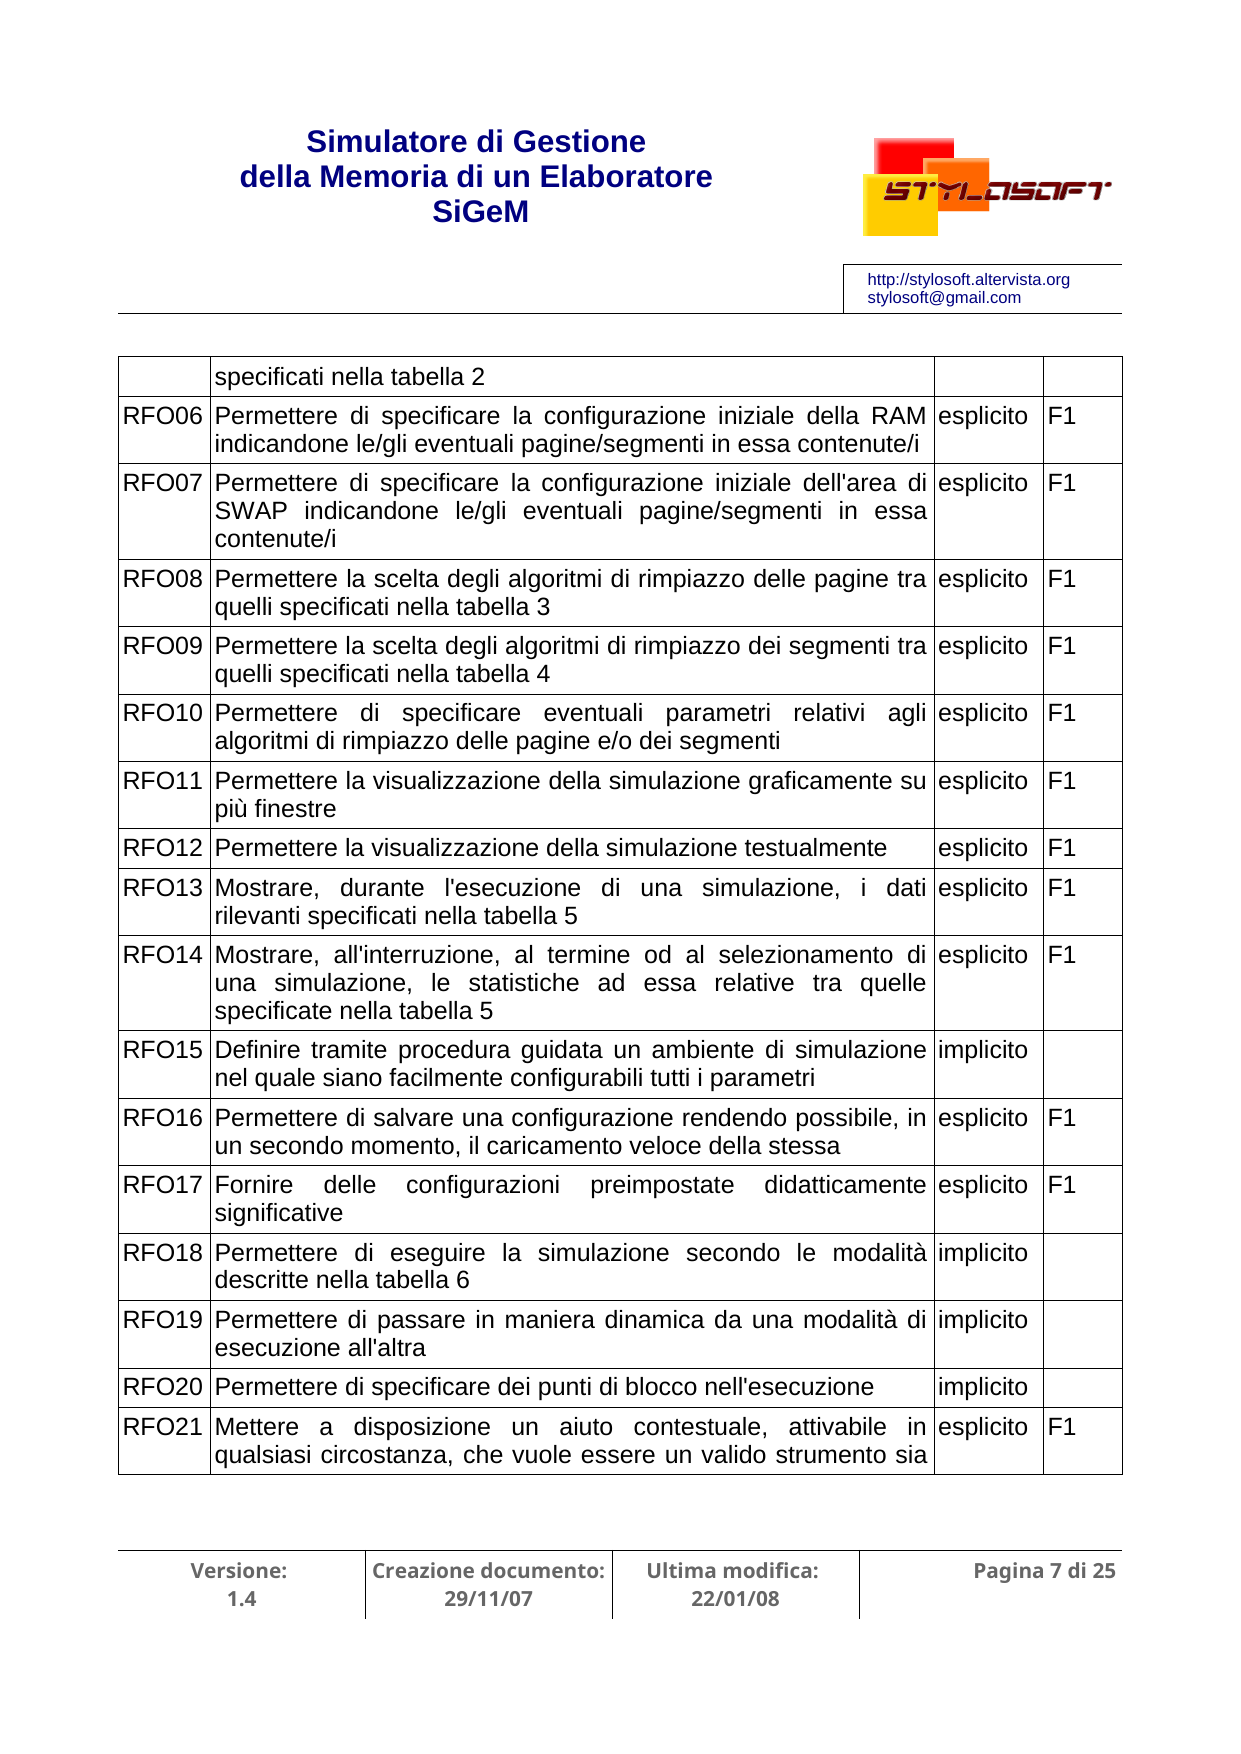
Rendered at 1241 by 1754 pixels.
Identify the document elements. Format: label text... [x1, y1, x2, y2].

table_cell RFO16 [119, 1099, 210, 1165]
table_cell Mettere a disposizione un aiuto contestuale, attivabile in qualsiasi circostanza, che vuole essere un valido strumento sia [211, 1408, 934, 1474]
table_cell esplicito [935, 1099, 1043, 1165]
table_cell implicito [935, 1369, 1043, 1407]
table_cell Mostrare, all'interruzione, al termine od al selezionamento di una simulazione, le statistiche ad essa relative tra quelle specificate nella tabella 5 [211, 936, 934, 1030]
table_cell [1044, 357, 1122, 396]
table_cell RFO18 [119, 1234, 210, 1300]
table_cell RFO11 [119, 762, 210, 828]
table_cell Mostrare, durante l'esecuzione di una simulazione, i dati rilevanti specificati nella tabella 5 [211, 869, 934, 935]
table_cell RFO13 [119, 869, 210, 935]
table_cell RFO08 [119, 560, 210, 626]
table_cell RFO09 [119, 627, 210, 693]
table_cell F1 [1044, 397, 1122, 463]
table_cell [1044, 1234, 1122, 1300]
table_cell [1044, 1369, 1122, 1407]
table_cell esplicito [935, 1166, 1043, 1233]
table_cell RFO12 [119, 829, 210, 868]
table_cell F1 [1044, 869, 1122, 935]
table_cell [935, 357, 1043, 396]
table_cell Definire tramite procedura guidata un ambiente di simulazione nel quale siano facilmente configurabili tutti i parametri [211, 1031, 934, 1098]
table_cell esplicito [935, 560, 1043, 626]
table_cell F1 [1044, 762, 1122, 828]
table_cell esplicito [935, 869, 1043, 935]
table_cell [1044, 1031, 1122, 1098]
table_cell RFO06 [119, 397, 210, 463]
table_cell implicito [935, 1234, 1043, 1300]
table_cell Permettere di specificare eventuali parametri relativi agli algoritmi di rimpiazzo delle pagine e/o dei segmenti [211, 695, 934, 761]
table_cell F1 [1044, 936, 1122, 1030]
table_cell implicito [935, 1301, 1043, 1367]
table_cell F1 [1044, 1408, 1122, 1474]
table_cell [119, 357, 210, 396]
table_cell esplicito [935, 627, 1043, 693]
table_cell RFO17 [119, 1166, 210, 1233]
table_cell F1 [1044, 464, 1122, 559]
table_cell esplicito [935, 1408, 1043, 1474]
table_cell esplicito [935, 829, 1043, 868]
table_cell Permettere di eseguire la simulazione secondo le modalità descritte nella tabella 6 [211, 1234, 934, 1300]
table_cell RFO10 [119, 695, 210, 761]
table_cell Permettere la visualizzazione della simulazione graficamente su più finestre [211, 762, 934, 828]
table_cell esplicito [935, 762, 1043, 828]
table_cell esplicito [935, 464, 1043, 559]
table_cell Permettere la scelta degli algoritmi di rimpiazzo delle pagine tra quelli specificati nella tabella 3 [211, 560, 934, 626]
table_cell Fornire delle configurazioni preimpostate didatticamente significative [211, 1166, 934, 1233]
table_cell Permettere di specificare la configurazione iniziale dell'area di SWAP indicandone le/gli eventuali pagine/segmenti in essa contenute/i [211, 464, 934, 559]
table_cell F1 [1044, 1099, 1122, 1165]
table_cell RFO19 [119, 1301, 210, 1367]
table_cell Permettere la scelta degli algoritmi di rimpiazzo dei segmenti tra quelli specificati nella tabella 4 [211, 627, 934, 693]
table_cell F1 [1044, 829, 1122, 868]
table_cell F1 [1044, 1166, 1122, 1233]
table_cell Permettere di passare in maniera dinamica da una modalità di esecuzione all'altra [211, 1301, 934, 1367]
table_cell Permettere di salvare una configurazione rendendo possibile, in un secondo momento, il caricamento veloce della stessa [211, 1099, 934, 1165]
table_cell [1044, 1301, 1122, 1367]
table_cell RFO20 [119, 1369, 210, 1407]
table_cell esplicito [935, 695, 1043, 761]
table_cell RFO14 [119, 936, 210, 1030]
table_cell F1 [1044, 695, 1122, 761]
picture [848, 123, 1117, 247]
table_cell Permettere di specificare dei punti di blocco nell'esecuzione [211, 1369, 934, 1407]
table_cell Permettere di specificare la configurazione iniziale della RAM indicandone le/gli eventuali pagine/segmenti in essa contenute/i [211, 397, 934, 463]
table_cell F1 [1044, 627, 1122, 693]
table_cell esplicito [935, 936, 1043, 1030]
table_cell RFO07 [119, 464, 210, 559]
table_cell F1 [1044, 560, 1122, 626]
table_cell RFO15 [119, 1031, 210, 1098]
table_cell RFO21 [119, 1408, 210, 1474]
table_cell specificati nella tabella 2 [211, 357, 934, 396]
table_cell implicito [935, 1031, 1043, 1098]
table_cell Permettere la visualizzazione della simulazione testualmente [211, 829, 934, 868]
table_cell esplicito [935, 397, 1043, 463]
